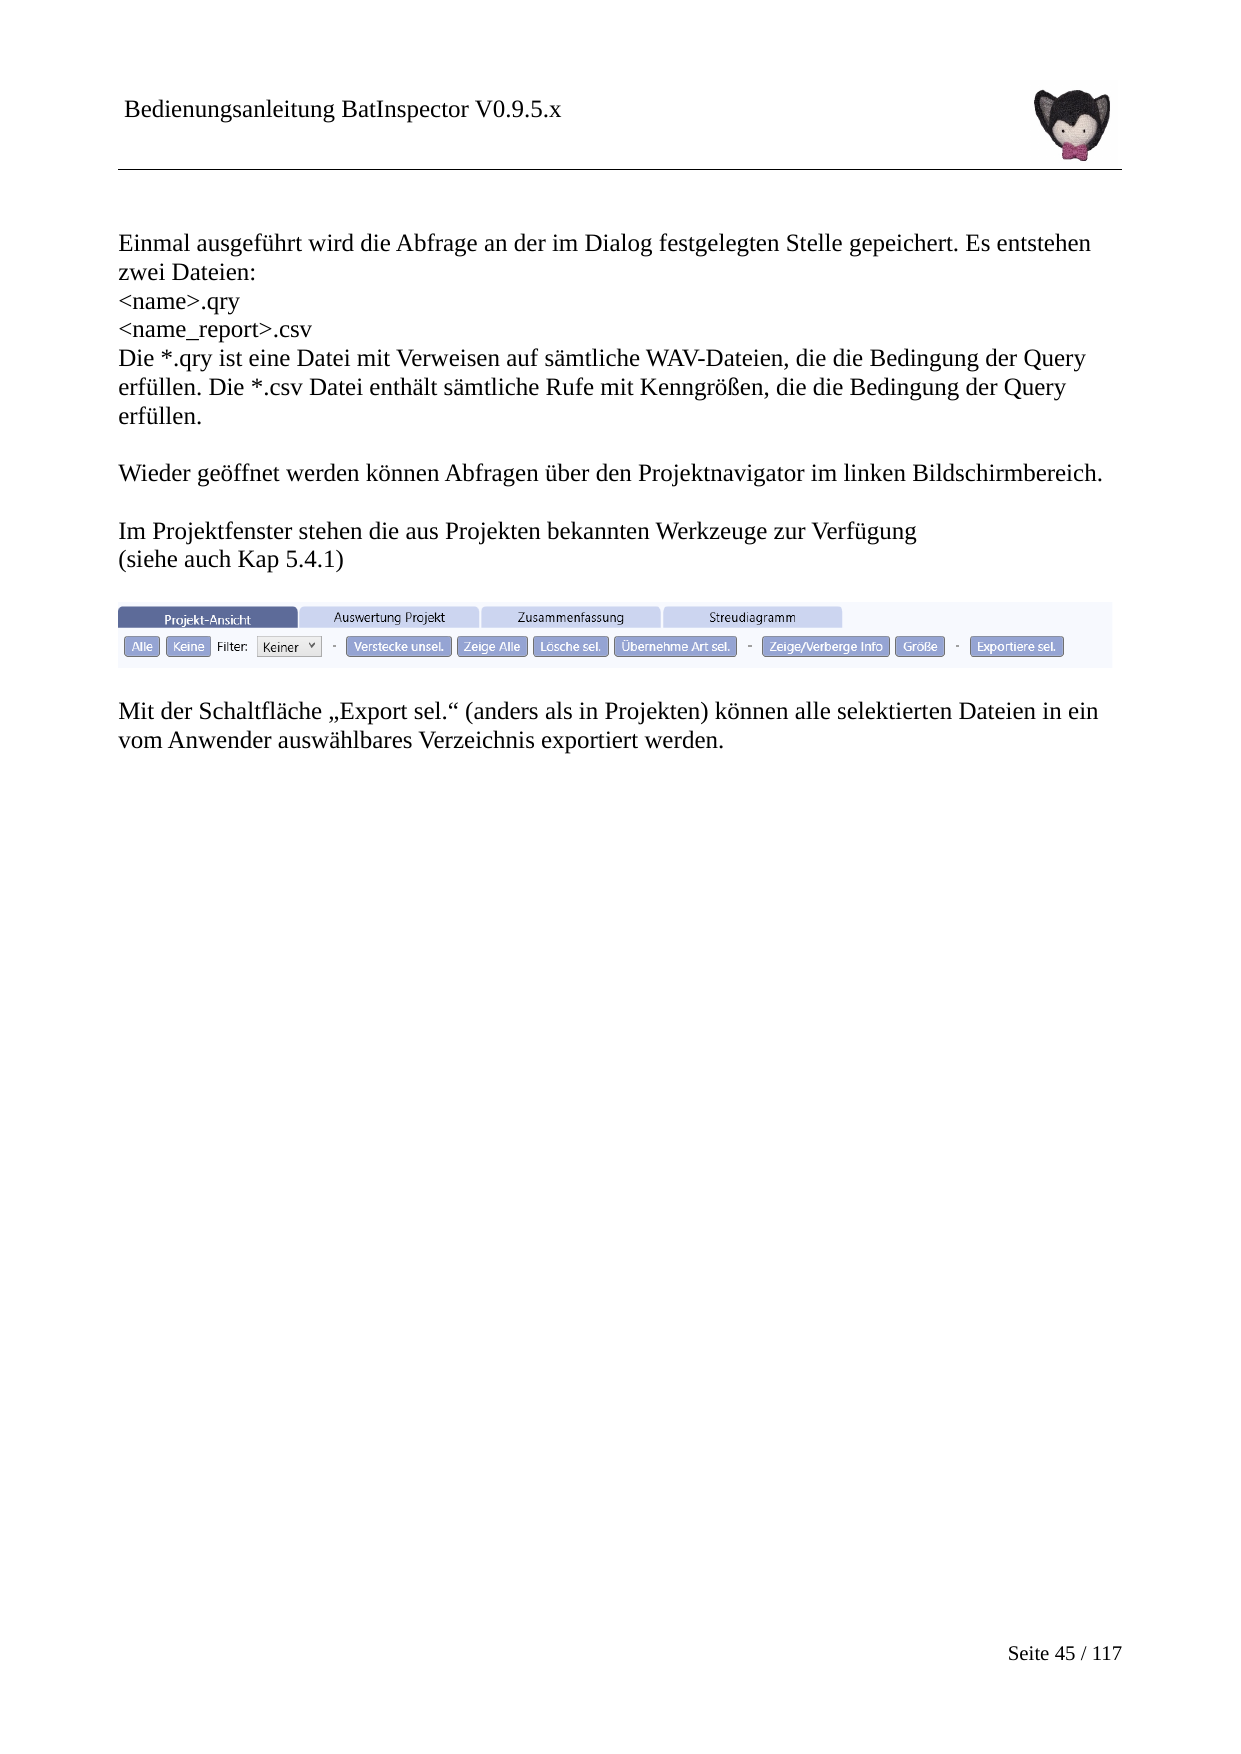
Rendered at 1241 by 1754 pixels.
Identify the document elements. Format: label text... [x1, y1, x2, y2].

picture [118, 602, 1113, 668]
text Mit der Schaltfläche „Export sel.“ (anders als in Projekten) können alle selektierten Dateien in ein vom Anwender auswählbares Verzeichnis exportiert werden. [118, 696, 1122, 754]
text Einmal ausgeführt wird die Abfrage an der im Dialog festgelegten Stelle gepeichert. Es entstehen zwei Dateien: <name>.qry <name_report>.csv [118, 228, 1122, 343]
text Wieder geöffnet werden können Abfragen über den Projektnavigator im linken Bildschirmbereich. [118, 458, 1122, 487]
text Die *.qry ist eine Datei mit Verweisen auf sämtliche WAV-Dateien, die die Bedingung der Query erfüllen. Die *.csv Datei enthält sämtliche Rufe mit Kenngrößen, die die Bedingung der Query erfüllen. [118, 343, 1122, 429]
text Im Projektfenster stehen die aus Projekten bekannten Werkzeuge zur Verfügung (siehe auch Kap 5.4.1) [118, 516, 1122, 573]
picture [1030, 80, 1119, 169]
